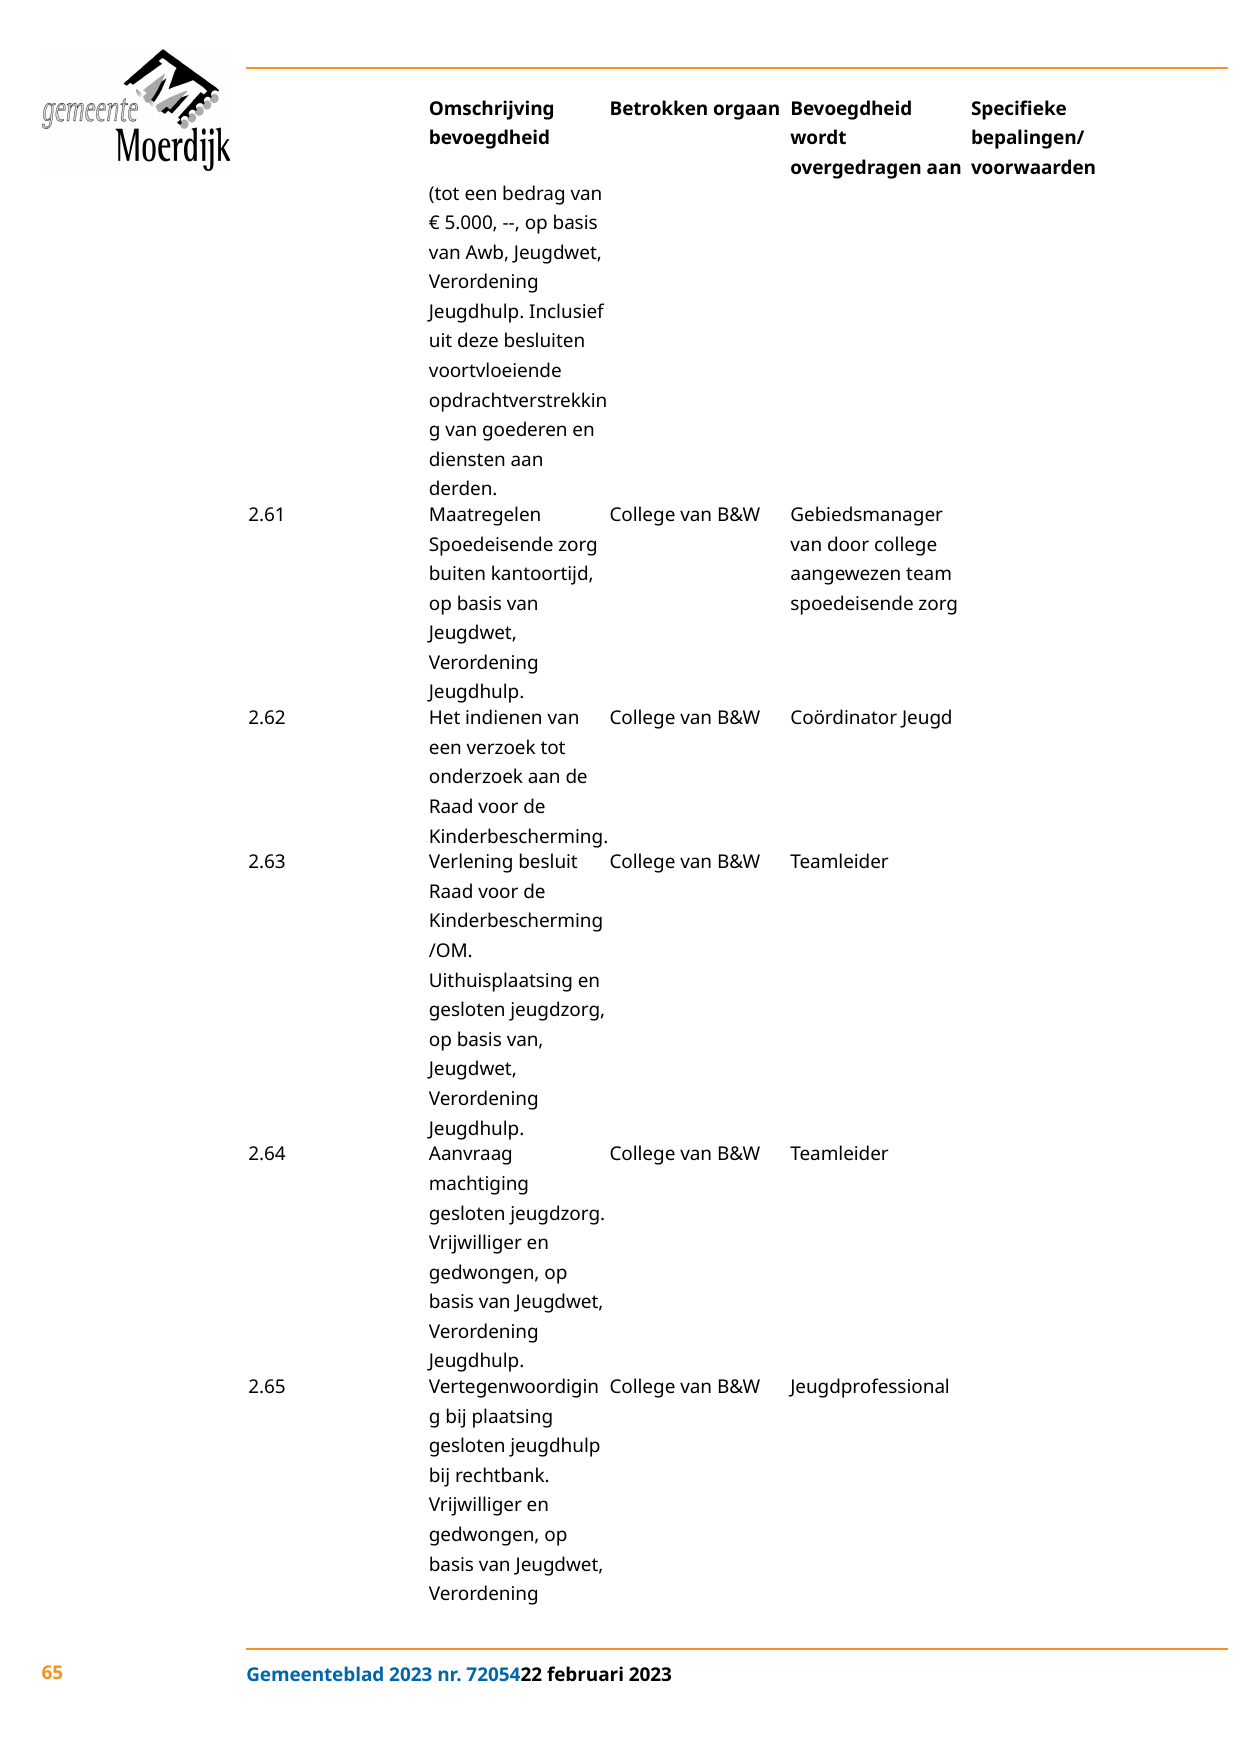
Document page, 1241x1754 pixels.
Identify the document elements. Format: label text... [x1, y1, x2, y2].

table_cell 2.65 [248, 1373, 429, 1606]
table_cell (tot een bedrag van € 5.000, --, op basis van Awb, Jeugdwet, Verordening Jeugdhulp. Inclusief uit deze besluiten voortvloeiende opdrachtverstrekking van goederen en diensten aan derden. [429, 180, 609, 501]
table_cell College van B&W [609, 1141, 790, 1373]
table_cell College van B&W [609, 501, 790, 704]
table_cell Teamleider [790, 1141, 971, 1373]
table_header Betrokken orgaan [609, 95, 790, 180]
table_cell Gebiedsmanager van door college aangewezen team spoedeisende zorg [790, 501, 971, 704]
table_cell 2.63 [248, 849, 429, 1141]
table_cell [971, 180, 1152, 501]
table_cell [248, 180, 429, 501]
table_cell Teamleider [790, 849, 971, 1141]
table_cell [971, 1373, 1152, 1606]
table_cell College van B&W [609, 705, 790, 848]
table_cell 2.61 [248, 501, 429, 704]
table_cell Vertegenwoordiging bij plaatsing gesloten jeugdhulp bij rechtbank. Vrijwilliger en gedwongen, op basis van Jeugdwet, Verordening [429, 1373, 609, 1606]
table_cell Coördinator Jeugd [790, 705, 971, 848]
table_cell Het indienen van een verzoek tot onderzoek aan de Raad voor de Kinderbescherming. [429, 705, 609, 848]
table_header Bevoegdheid wordt overgedragen aan [790, 95, 971, 180]
table_cell Maatregelen Spoedeisende zorg buiten kantoortijd, op basis van Jeugdwet, Verordening Jeugdhulp. [429, 501, 609, 704]
table_cell [971, 705, 1152, 848]
table_cell College van B&W [609, 849, 790, 1141]
table_cell [790, 180, 971, 501]
table_cell [971, 849, 1152, 1141]
table_header Omschrijving bevoegdheid [429, 95, 609, 180]
table_cell Aanvraag machtiging gesloten jeugdzorg. Vrijwilliger en gedwongen, op basis van Jeugdwet, Verordening Jeugdhulp. [429, 1141, 609, 1373]
picture [41, 47, 231, 172]
table_cell Verlening besluit Raad voor de Kinderbescherming/OM. Uithuisplaatsing en gesloten jeugdzorg, op basis van, Jeugdwet, Verordening Jeugdhulp. [429, 849, 609, 1141]
table_cell 2.64 [248, 1141, 429, 1373]
table_header Specifieke bepalingen/ voorwaarden [971, 95, 1152, 180]
table_cell Jeugdprofessional [790, 1373, 971, 1606]
table_cell College van B&W [609, 1373, 790, 1606]
table_cell [609, 180, 790, 501]
table_cell 2.62 [248, 705, 429, 848]
table_cell [971, 501, 1152, 704]
table_cell [971, 1141, 1152, 1373]
table_header [248, 95, 429, 180]
